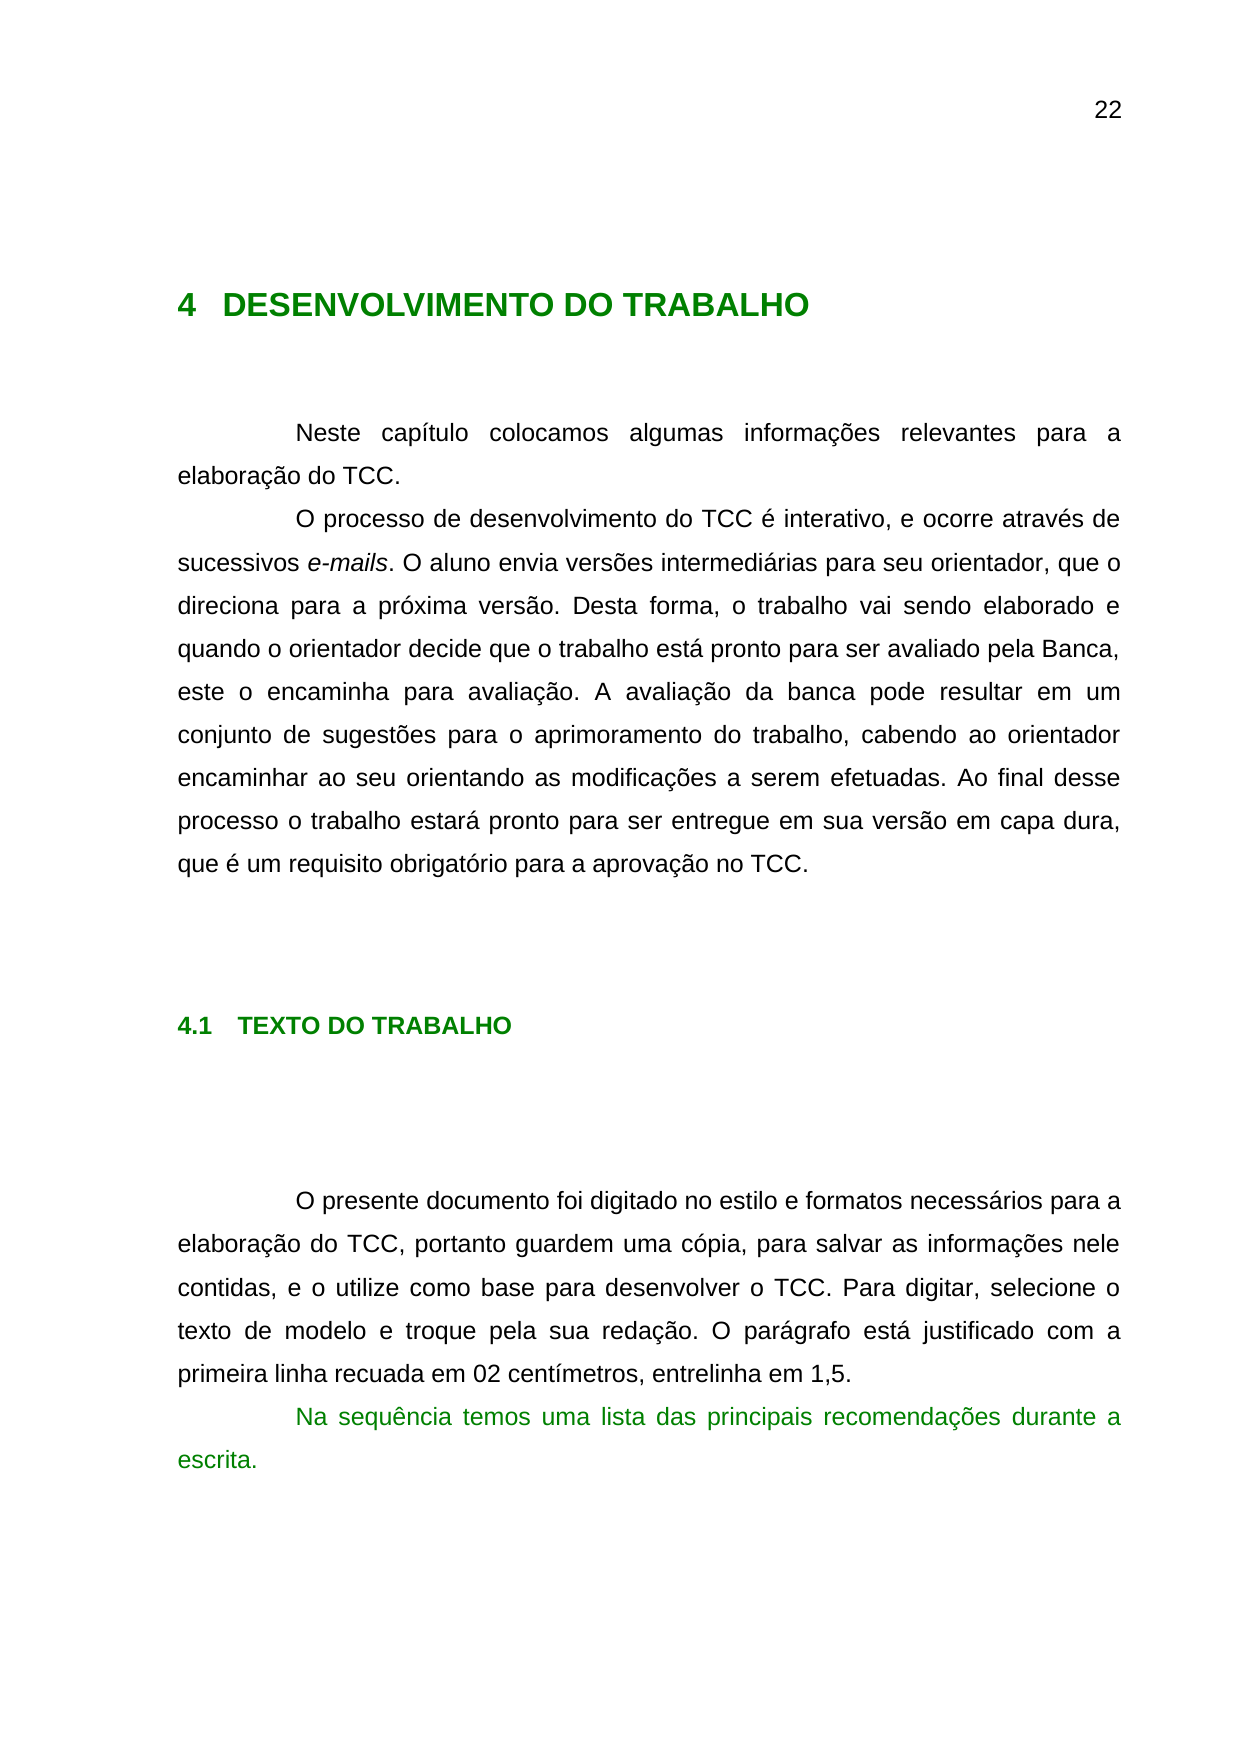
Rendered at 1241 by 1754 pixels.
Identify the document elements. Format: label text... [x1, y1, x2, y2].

text Neste capítulo colocamos algumas informações relevantes para a elaboração do TCC. [177, 418, 1122, 490]
text Na sequência temos uma lista das principais recomendações durante a escrita. [177, 1402, 1122, 1474]
text O processo de desenvolvimento do TCC é interativo, e ocorre através de sucessivos e-mails. O aluno envia versões intermediárias para seu orientador, que o direciona para a próxima versão. Desta forma, o trabalho vai sendo elaborado e quando o orientador decide que o trabalho está pronto para ser avaliado pela Banca, este o encaminha para avaliação. A avaliação da banca pode resultar em um conjunto de sugestões para o aprimoramento do trabalho, cabendo ao orientador encaminhar ao seu orientando as modificações a serem efetuadas. Ao final desse processo o trabalho estará pronto para ser entregue em sua versão em capa dura, que é um requisito obrigatório para a aprovação no TCC. [177, 504, 1122, 878]
subtitle TEXTO DO TRABALHO [177, 1011, 1122, 1039]
text O presente documento foi digitado no estilo e formatos necessários para a elaboração do TCC, portanto guardem uma cópia, para salvar as informações nele contidas, e o utilize como base para desenvolver o TCC. Para digitar, selecione o texto de modelo e troque pela sua redação. O parágrafo está justificado com a primeira linha recuada em 02 centímetros, entrelinha em 1,5. [177, 1186, 1122, 1387]
subtitle DESENVOLVIMENTO DO TRABALHO [177, 286, 1122, 324]
